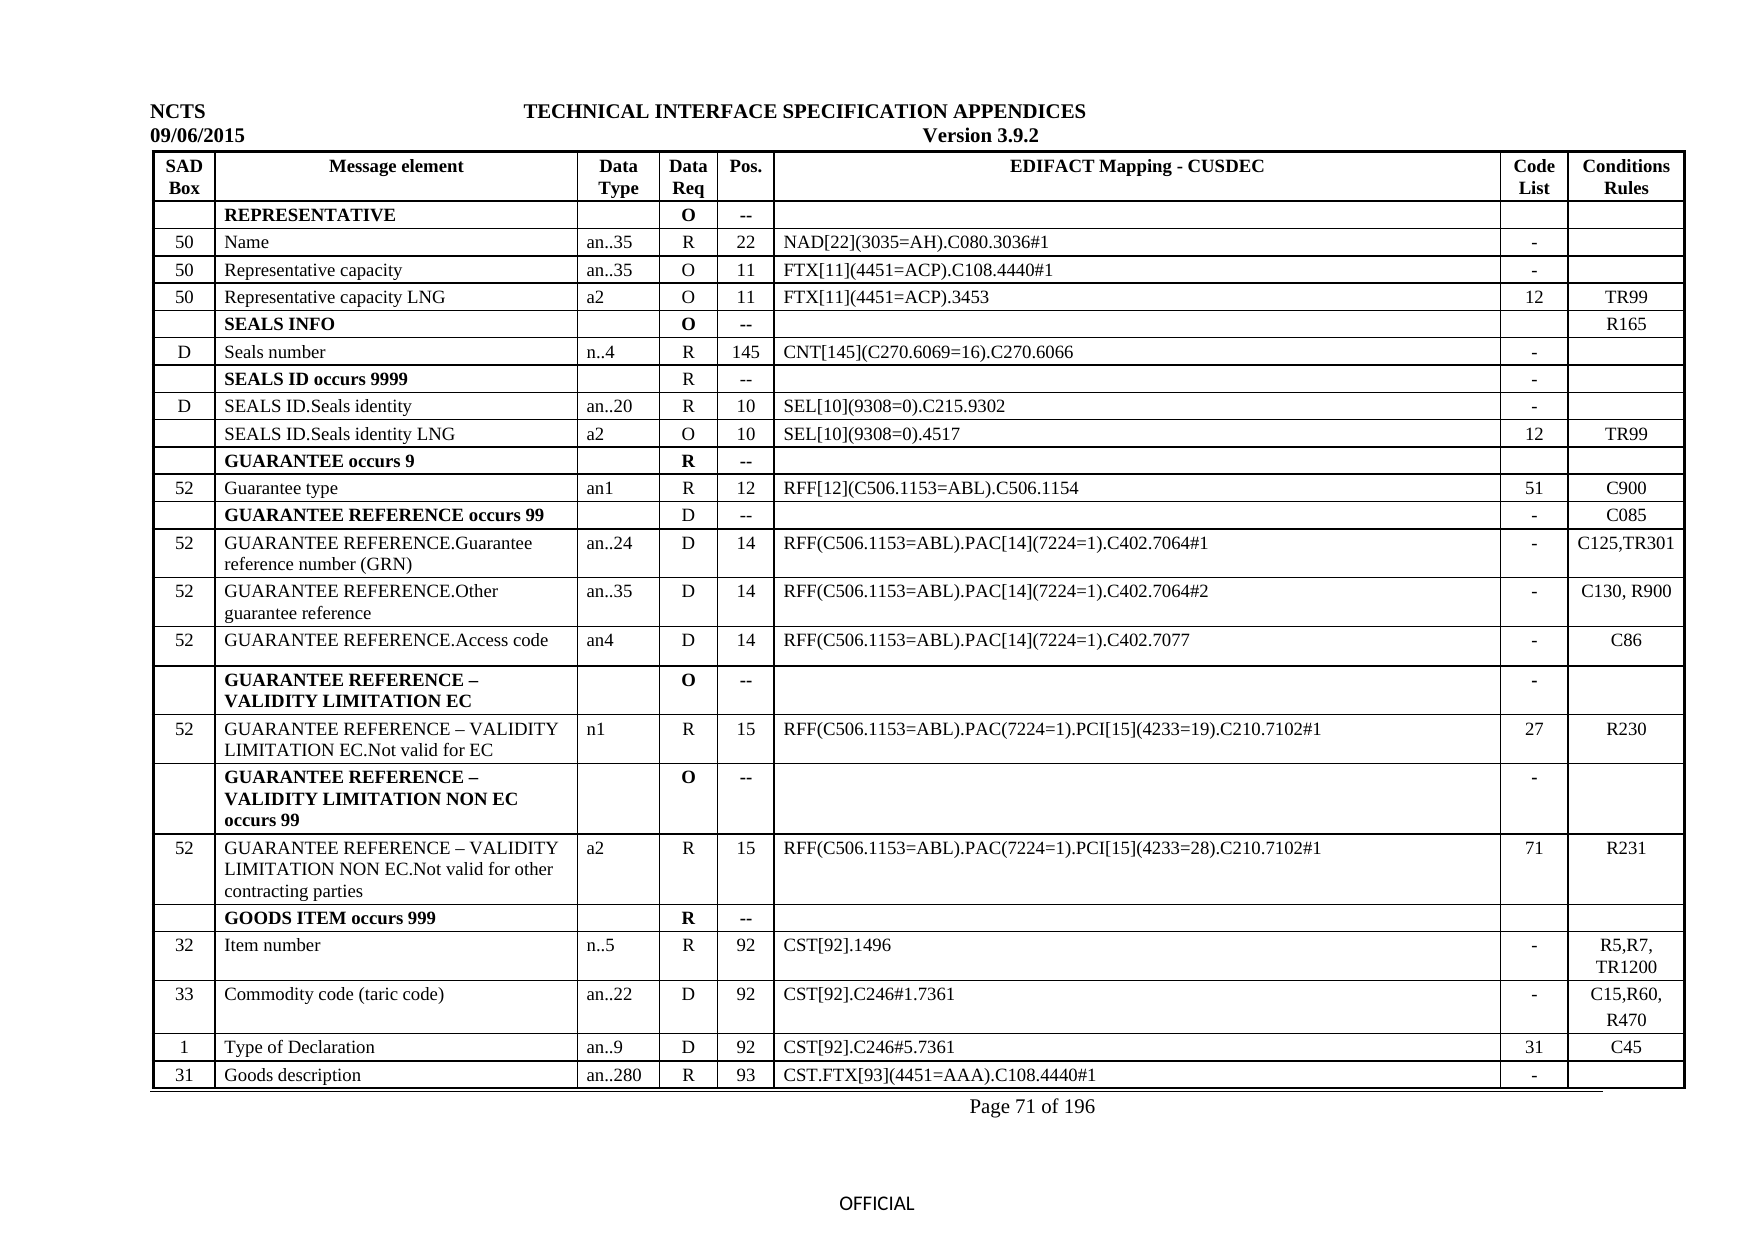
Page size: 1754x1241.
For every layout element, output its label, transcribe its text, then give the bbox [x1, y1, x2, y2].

table_cell O [660, 311, 717, 337]
table_cell [1569, 229, 1683, 255]
table_cell GOODS ITEM occurs 999 [216, 905, 577, 931]
table_cell [1569, 202, 1683, 228]
table_cell 10 [718, 420, 773, 446]
table_cell C15,R60, R470 [1569, 981, 1683, 1033]
table_cell GUARANTEE REFERENCE – VALIDITY LIMITATION EC [216, 667, 577, 714]
table_cell SEALS ID.Seals identity LNG [216, 420, 577, 446]
table_cell [1569, 905, 1683, 931]
table_cell [1569, 338, 1683, 364]
table_cell -- [718, 667, 773, 714]
table_cell - [1501, 393, 1567, 419]
table_cell REPRESENTATIVE [216, 202, 577, 228]
table_cell [578, 667, 659, 714]
table_cell D [155, 393, 214, 419]
table_cell Representative capacity [216, 257, 577, 282]
table_cell - [1501, 338, 1567, 364]
table_cell GUARANTEE REFERENCE – VALIDITY LIMITATION EC.Not valid for EC [216, 715, 577, 763]
table_cell 15 [718, 715, 773, 763]
table_cell SEALS INFO [216, 311, 577, 337]
table_cell GUARANTEE REFERENCE – VALIDITY LIMITATION NON EC occurs 99 [216, 764, 577, 833]
table_cell 31 [1501, 1034, 1567, 1060]
table_cell GUARANTEE REFERENCE.Guarantee reference number (GRN) [216, 530, 577, 577]
table_cell 22 [718, 229, 773, 255]
table_cell Representative capacity LNG [216, 284, 577, 309]
table_cell 1 [155, 1034, 214, 1060]
table_cell [1569, 393, 1683, 419]
table_cell - [1501, 530, 1567, 577]
table_cell -- [718, 448, 773, 473]
table_cell 50 [155, 257, 214, 282]
table_cell C86 [1569, 627, 1683, 665]
table_cell R [660, 905, 717, 931]
table_cell [578, 311, 659, 337]
table_cell - [1501, 764, 1567, 833]
table_cell [775, 448, 1500, 473]
table_cell 31 [155, 1062, 214, 1087]
table_cell D [660, 1034, 717, 1060]
table_cell -- [718, 502, 773, 528]
table_cell CST[92].1496 [775, 932, 1500, 979]
table_cell RFF(C506.1153=ABL).PAC(7224=1).PCI[15](4233=19).C210.7102#1 [775, 715, 1500, 763]
table_cell Item number [216, 932, 577, 979]
table_cell 11 [718, 257, 773, 282]
table_header EDIFACT Mapping - CUSDEC [775, 153, 1500, 200]
table_cell R [660, 338, 717, 364]
table_cell [775, 202, 1500, 228]
table_header Code List [1501, 153, 1567, 200]
table_cell O [660, 257, 717, 282]
table_cell Commodity code (taric code) [216, 981, 577, 1033]
table_cell CST[92].C246#5.7361 [775, 1034, 1500, 1060]
table_cell 52 [155, 715, 214, 763]
table_cell [578, 764, 659, 833]
table_cell 12 [1501, 284, 1567, 309]
table_cell 14 [718, 627, 773, 665]
table_cell - [1501, 627, 1567, 665]
table_cell Guarantee type [216, 475, 577, 501]
table_cell -- [718, 202, 773, 228]
table_cell 12 [1501, 420, 1567, 446]
table_cell an4 [578, 627, 659, 665]
table_cell [155, 202, 214, 228]
table_cell NAD[22](3035=AH).C080.3036#1 [775, 229, 1500, 255]
table_cell Name [216, 229, 577, 255]
table_cell 93 [718, 1062, 773, 1087]
table_cell SEALS ID occurs 9999 [216, 366, 577, 391]
table_cell R [660, 835, 717, 903]
table_cell an1 [578, 475, 659, 501]
table_cell O [660, 667, 717, 714]
table_cell - [1501, 981, 1567, 1033]
table_cell SEALS ID.Seals identity [216, 393, 577, 419]
table_cell [775, 311, 1500, 337]
table_cell Seals number [216, 338, 577, 364]
table_header Conditions Rules [1569, 153, 1683, 200]
table_cell 92 [718, 1034, 773, 1060]
table_cell [1501, 311, 1567, 337]
table_cell D [660, 502, 717, 528]
table_cell FTX[11](4451=ACP).C108.4440#1 [775, 257, 1500, 282]
table_cell [578, 202, 659, 228]
table_cell RFF(C506.1153=ABL).PAC(7224=1).PCI[15](4233=28).C210.7102#1 [775, 835, 1500, 903]
table_cell R230 [1569, 715, 1683, 763]
table_cell GUARANTEE REFERENCE.Other guarantee reference [216, 578, 577, 626]
table_cell n..5 [578, 932, 659, 979]
table_cell SEL[10](9308=0).4517 [775, 420, 1500, 446]
table_cell 52 [155, 578, 214, 626]
table_cell - [1501, 578, 1567, 626]
table_cell O [660, 202, 717, 228]
table_cell 10 [718, 393, 773, 419]
table_cell C085 [1569, 502, 1683, 528]
table_cell [578, 448, 659, 473]
table_cell [1569, 448, 1683, 473]
table_cell - [1501, 366, 1567, 391]
table_cell [578, 366, 659, 391]
table_cell -- [718, 366, 773, 391]
table_cell n..4 [578, 338, 659, 364]
table_cell O [660, 764, 717, 833]
table_cell 14 [718, 530, 773, 577]
table_cell 92 [718, 932, 773, 979]
table_cell [1569, 257, 1683, 282]
table_cell - [1501, 257, 1567, 282]
table_cell an..24 [578, 530, 659, 577]
table_cell -- [718, 905, 773, 931]
table_header Pos. [718, 153, 773, 200]
table_cell D [660, 578, 717, 626]
table_cell CST[92].C246#1.7361 [775, 981, 1500, 1033]
table_cell D [660, 981, 717, 1033]
table_cell RFF(C506.1153=ABL).PAC[14](7224=1).C402.7064#1 [775, 530, 1500, 577]
table_cell [155, 311, 214, 337]
table_cell C45 [1569, 1034, 1683, 1060]
table_cell TR99 [1569, 420, 1683, 446]
table_cell [775, 667, 1500, 714]
table_cell R [660, 448, 717, 473]
table_cell 50 [155, 229, 214, 255]
table_cell 52 [155, 627, 214, 665]
table_cell R [660, 475, 717, 501]
table_cell -- [718, 764, 773, 833]
table_cell GUARANTEE occurs 9 [216, 448, 577, 473]
table_cell 32 [155, 932, 214, 979]
table_cell - [1501, 229, 1567, 255]
table_cell 92 [718, 981, 773, 1033]
table_cell n1 [578, 715, 659, 763]
table_cell FTX[11](4451=ACP).3453 [775, 284, 1500, 309]
table_cell CST.FTX[93](4451=AAA).C108.4440#1 [775, 1062, 1500, 1087]
table_cell RFF(C506.1153=ABL).PAC[14](7224=1).C402.7077 [775, 627, 1500, 665]
table_cell 14 [718, 578, 773, 626]
table_cell R [660, 715, 717, 763]
table_header Message element [216, 153, 577, 200]
table_cell R [660, 229, 717, 255]
table_cell R [660, 366, 717, 391]
table_cell [1569, 764, 1683, 833]
table_cell [1569, 1062, 1683, 1087]
table_cell [155, 420, 214, 446]
table_cell an..35 [578, 578, 659, 626]
table_cell 52 [155, 475, 214, 501]
table_cell a2 [578, 835, 659, 903]
table_cell Goods description [216, 1062, 577, 1087]
table_cell C900 [1569, 475, 1683, 501]
table_cell [155, 502, 214, 528]
table_cell R165 [1569, 311, 1683, 337]
table_cell GUARANTEE REFERENCE.Access code [216, 627, 577, 665]
table_cell [775, 366, 1500, 391]
table_cell - [1501, 1062, 1567, 1087]
table_header SAD Box [155, 153, 214, 200]
table_cell a2 [578, 420, 659, 446]
table_cell [155, 667, 214, 714]
table_cell an..35 [578, 257, 659, 282]
table_cell RFF[12](C506.1153=ABL).C506.1154 [775, 475, 1500, 501]
table_cell [1501, 448, 1567, 473]
table_cell TR99 [1569, 284, 1683, 309]
table_cell 52 [155, 530, 214, 577]
table_cell R [660, 393, 717, 419]
table_cell D [660, 530, 717, 577]
table_cell 51 [1501, 475, 1567, 501]
table_cell an..9 [578, 1034, 659, 1060]
table_cell O [660, 284, 717, 309]
table_cell CNT[145](C270.6069=16).C270.6066 [775, 338, 1500, 364]
table_cell R231 [1569, 835, 1683, 903]
table_cell 12 [718, 475, 773, 501]
table_cell [775, 764, 1500, 833]
table_cell GUARANTEE REFERENCE – VALIDITY LIMITATION NON EC.Not valid for other contracting parties [216, 835, 577, 903]
table_cell SEL[10](9308=0).C215.9302 [775, 393, 1500, 419]
table_cell RFF(C506.1153=ABL).PAC[14](7224=1).C402.7064#2 [775, 578, 1500, 626]
table_cell GUARANTEE REFERENCE occurs 99 [216, 502, 577, 528]
table_cell R [660, 1062, 717, 1087]
table_cell - [1501, 932, 1567, 979]
table_cell [155, 905, 214, 931]
table_cell [155, 764, 214, 833]
table_cell 33 [155, 981, 214, 1033]
table_header Data Req [660, 153, 717, 200]
table_cell - [1501, 502, 1567, 528]
table_cell - [1501, 667, 1567, 714]
table_cell 50 [155, 284, 214, 309]
table_cell [1501, 202, 1567, 228]
table_cell Type of Declaration [216, 1034, 577, 1060]
table_cell C130, R900 [1569, 578, 1683, 626]
table_cell [775, 502, 1500, 528]
table_cell C125,TR301 [1569, 530, 1683, 577]
table_cell R5,R7, TR1200 [1569, 932, 1683, 979]
table_cell 27 [1501, 715, 1567, 763]
table_cell 71 [1501, 835, 1567, 903]
table_cell O [660, 420, 717, 446]
table_cell [578, 502, 659, 528]
table_cell D [155, 338, 214, 364]
table_cell an..22 [578, 981, 659, 1033]
table_cell 15 [718, 835, 773, 903]
table_cell [775, 905, 1500, 931]
table_cell [155, 448, 214, 473]
table_cell [578, 905, 659, 931]
table_cell an..20 [578, 393, 659, 419]
table_cell [1569, 667, 1683, 714]
table_cell R [660, 932, 717, 979]
table_header Data Type [578, 153, 659, 200]
table_cell a2 [578, 284, 659, 309]
table_cell 145 [718, 338, 773, 364]
table_cell -- [718, 311, 773, 337]
table_cell an..280 [578, 1062, 659, 1087]
table_cell [1501, 905, 1567, 931]
table_cell 52 [155, 835, 214, 903]
table_cell [155, 366, 214, 391]
table_cell an..35 [578, 229, 659, 255]
table_cell D [660, 627, 717, 665]
table_cell [1569, 366, 1683, 391]
table_cell 11 [718, 284, 773, 309]
